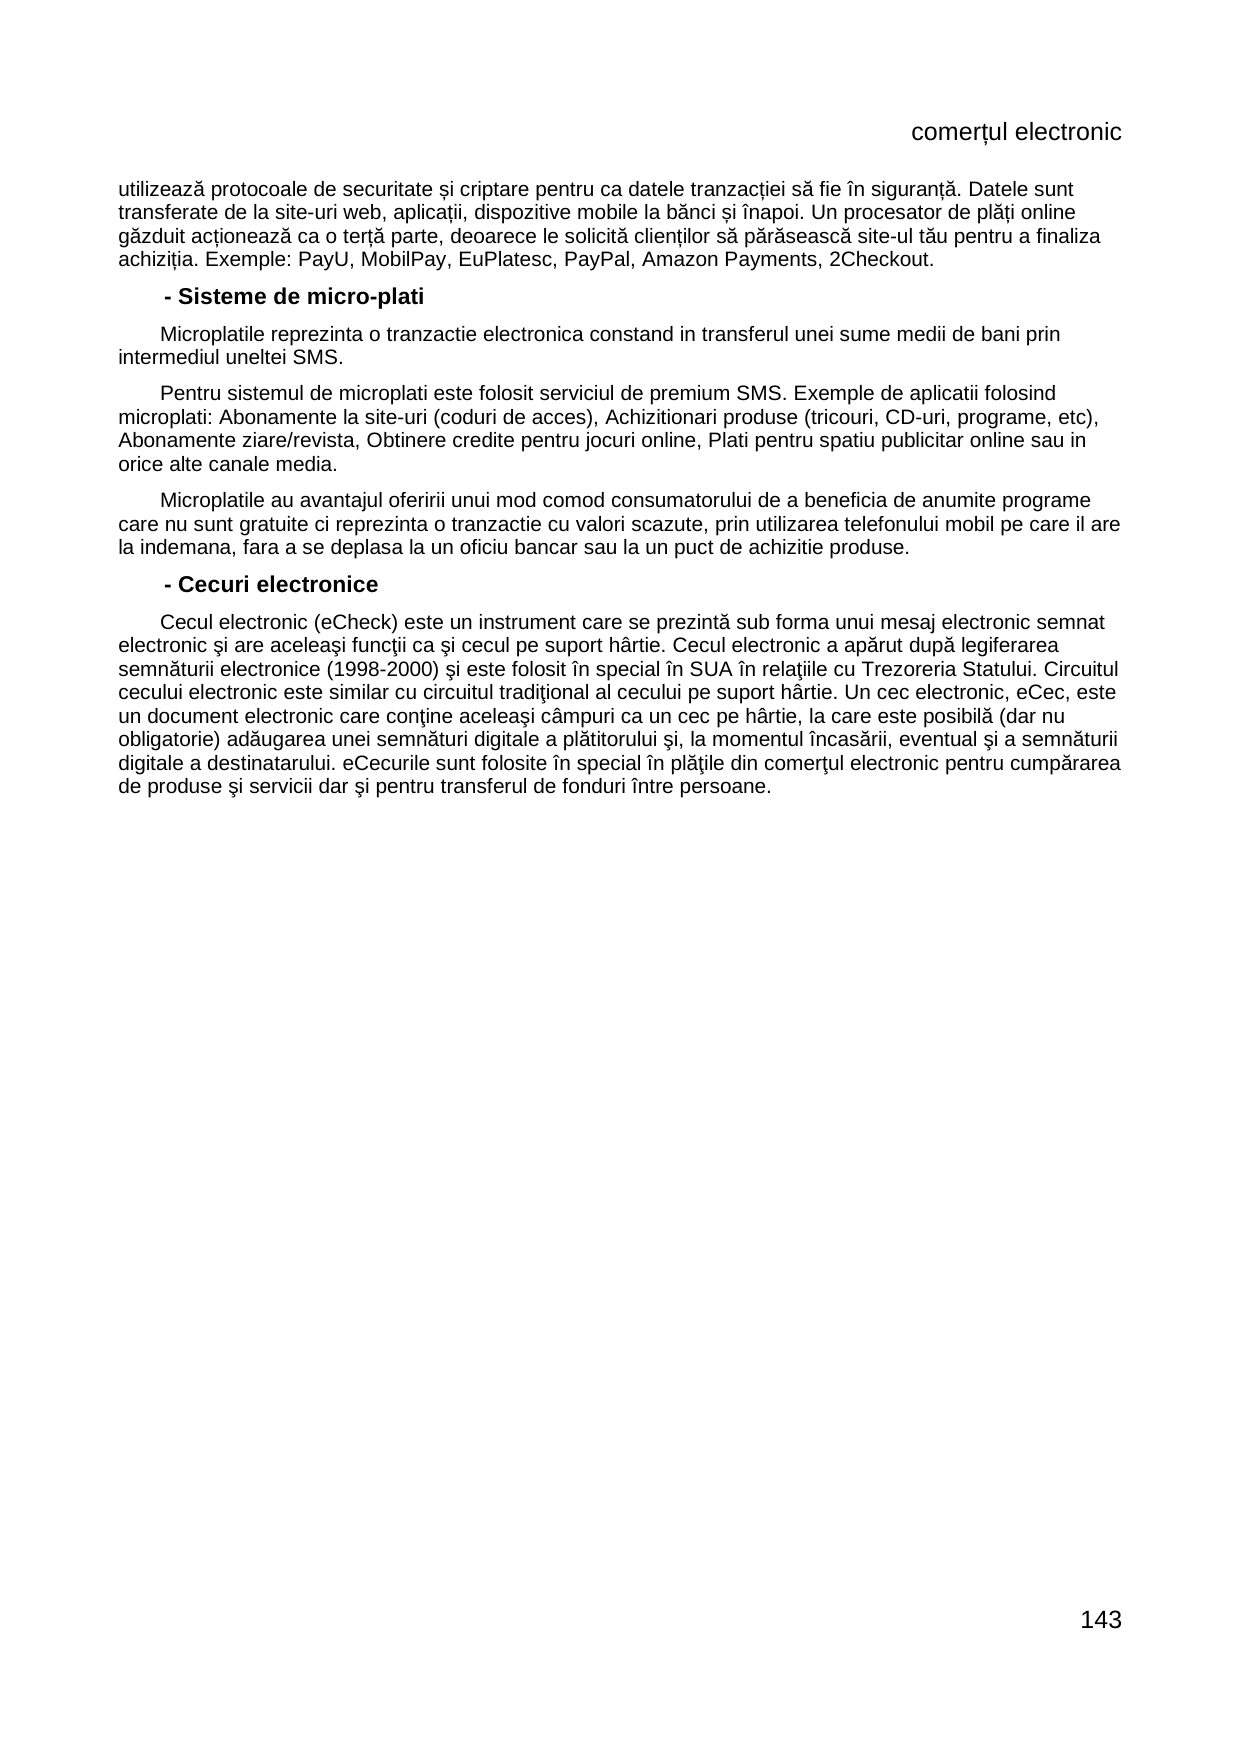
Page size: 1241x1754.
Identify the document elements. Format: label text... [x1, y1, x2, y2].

text utilizează protocoale de securitate și criptare pentru ca datele tranzacției să fie în siguranță. Datele sunt transferate de la site-uri web, aplicații, dispozitive mobile la bănci și înapoi. Un procesator de plăți online găzduit acționează ca o terță parte, deoarece le solicită clienților să părăsească site-ul tău pentru a finaliza achiziția. Exemple: PayU, MobilPay, EuPlatesc, PayPal, Amazon Payments, 2Checkout. [118, 177, 1122, 271]
text Pentru sistemul de microplati este folosit serviciul de premium SMS. Exemple de aplicatii folosind microplati: Abonamente la site-uri (coduri de acces), Achizitionari produse (tricouri, CD-uri, programe, etc), Abonamente ziare/revista, Obtinere credite pentru jocuri online, Plati pentru spatiu publicitar online sau in orice alte canale media. [118, 382, 1122, 476]
text Microplatile reprezinta o tranzactie electronica constand in transferul unei sume medii de bani prin intermediul uneltei SMS. [118, 322, 1122, 369]
text - Sisteme de micro-plati [118, 284, 1122, 310]
text Microplatile au avantajul oferirii unui mod comod consumatorului de a beneficia de anumite programe care nu sunt gratuite ci reprezinta o tranzactie cu valori scazute, prin utilizarea telefonului mobil pe care il are la indemana, fara a se deplasa la un oficiu bancar sau la un puct de achizitie produse. [118, 488, 1122, 559]
text - Cecuri electronice [118, 572, 1122, 598]
text Cecul electronic (eCheck) este un instrument care se prezintă sub forma unui mesaj electronic semnat electronic şi are aceleaşi funcţii ca şi cecul pe suport hârtie. Cecul electronic a apărut după legiferarea semnăturii electronice (1998-2000) şi este folosit în special în SUA în relaţiile cu Trezoreria Statului. Circuitul cecului electronic este similar cu circuitul tradiţional al cecului pe suport hârtie. Un cec electronic, eCec, este un document electronic care conţine aceleaşi câmpuri ca un cec pe hârtie, la care este posibilă (dar nu obligatorie) adăugarea unei semnături digitale a plătitorului şi, la momentul încasării, eventual şi a semnăturii digitale a destinatarului. eCecurile sunt folosite în special în plăţile din comerţul electronic pentru cumpărarea de produse şi servicii dar şi pentru transferul de fonduri între persoane. [118, 610, 1122, 798]
